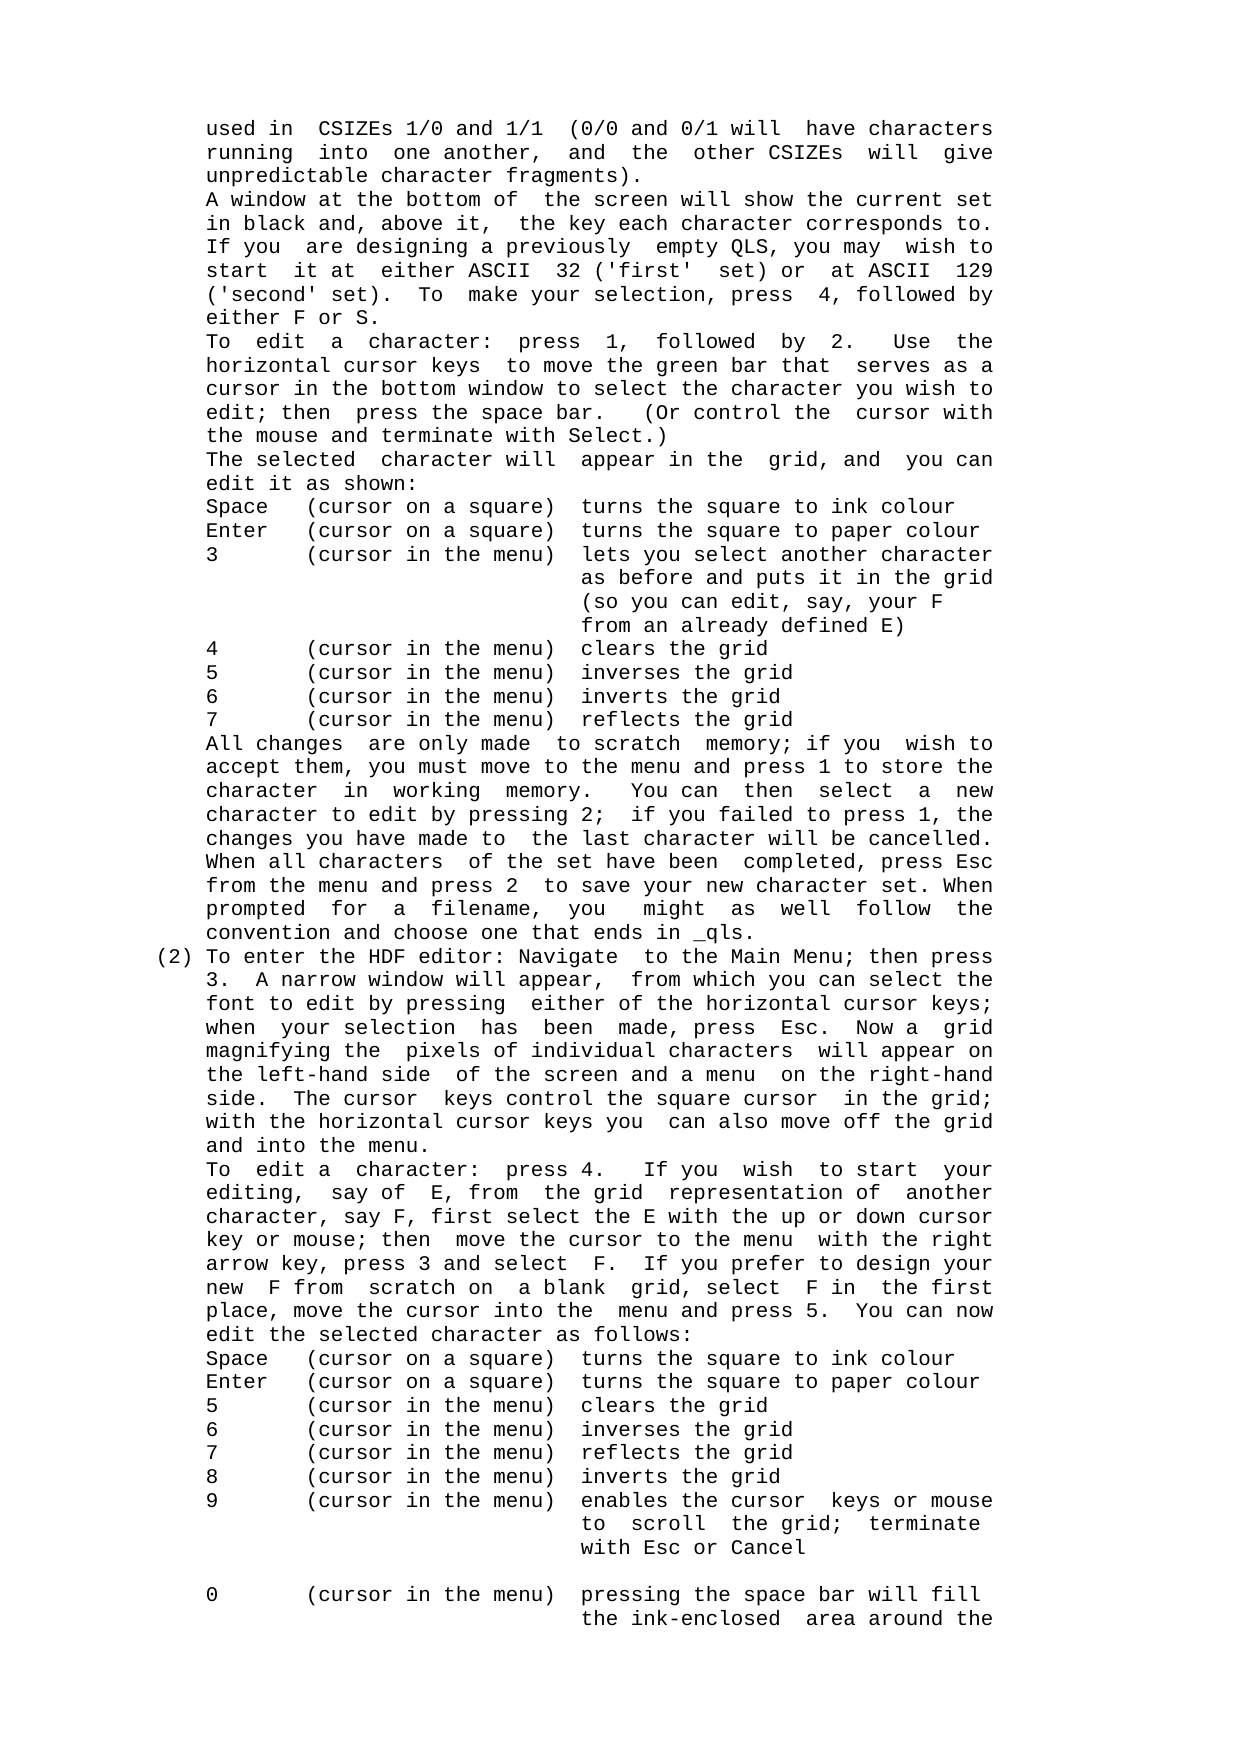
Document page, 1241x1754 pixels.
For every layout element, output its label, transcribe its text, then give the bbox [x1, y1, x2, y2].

text character, say F, first select the E with the up or down cursor [118, 1206, 1122, 1229]
text The selected character will appear in the grid, and you can [118, 449, 1122, 473]
text edit it as shown: [118, 473, 1122, 496]
text when your selection has been made, press Esc. Now a grid [118, 1017, 1122, 1040]
text A window at the bottom of the screen will show the current set [118, 189, 1122, 213]
text side. The cursor keys control the square cursor in the grid; [118, 1088, 1122, 1111]
text 8 (cursor in the menu) inverts the grid [118, 1466, 1122, 1489]
text the left-hand side of the screen and a menu on the right-hand [118, 1064, 1122, 1088]
text 6 (cursor in the menu) inverses the grid [118, 1419, 1122, 1442]
text Space (cursor on a square) turns the square to ink colour [118, 1348, 1122, 1371]
text new F from scratch on a blank grid, select F in the first [118, 1277, 1122, 1300]
text Enter (cursor on a square) turns the square to paper colour [118, 1371, 1122, 1395]
text convention and choose one that ends in _qls. [118, 922, 1122, 946]
text 4 (cursor in the menu) clears the grid [118, 638, 1122, 662]
text When all characters of the set have been completed, press Esc [118, 851, 1122, 875]
text Enter (cursor on a square) turns the square to paper colour [118, 520, 1122, 544]
text 0 (cursor in the menu) pressing the space bar will fill [118, 1584, 1122, 1608]
text ('second' set). To make your selection, press 4, followed by [118, 284, 1122, 307]
text font to edit by pressing either of the horizontal cursor keys; [118, 993, 1122, 1017]
text and into the menu. [118, 1135, 1122, 1158]
text To edit a character: press 1, followed by 2. Use the [118, 331, 1122, 354]
text with Esc or Cancel [118, 1537, 1122, 1561]
text 7 (cursor in the menu) reflects the grid [118, 1442, 1122, 1466]
text To edit a character: press 4. If you wish to start your [118, 1158, 1122, 1182]
text start it at either ASCII 32 ('first' set) or at ASCII 129 [118, 260, 1122, 284]
text edit the selected character as follows: [118, 1324, 1122, 1348]
text either F or S. [118, 307, 1122, 331]
text as before and puts it in the grid [118, 567, 1122, 591]
text arrow key, press 3 and select F. If you prefer to design your [118, 1253, 1122, 1277]
text 5 (cursor in the menu) inverses the grid [118, 662, 1122, 686]
text changes you have made to the last character will be cancelled. [118, 827, 1122, 851]
text 9 (cursor in the menu) enables the cursor keys or mouse [118, 1489, 1122, 1513]
text from an already defined E) [118, 615, 1122, 638]
text horizontal cursor keys to move the green bar that serves as a [118, 354, 1122, 378]
text with the horizontal cursor keys you can also move off the grid [118, 1111, 1122, 1135]
text running into one another, and the other CSIZEs will give [118, 142, 1122, 165]
text (2) To enter the HDF editor: Navigate to the Main Menu; then press [118, 946, 1122, 969]
text accept them, you must move to the menu and press 1 to store the [118, 757, 1122, 780]
text character in working memory. You can then select a new [118, 780, 1122, 804]
text prompted for a filename, you might as well follow the [118, 898, 1122, 922]
text place, move the cursor into the menu and press 5. You can now [118, 1300, 1122, 1324]
text 5 (cursor in the menu) clears the grid [118, 1395, 1122, 1419]
text (so you can edit, say, your F [118, 591, 1122, 615]
text used in CSIZEs 1/0 and 1/1 (0/0 and 0/1 will have characters [118, 118, 1122, 142]
text character to edit by pressing 2; if you failed to press 1, the [118, 804, 1122, 827]
text cursor in the bottom window to select the character you wish to [118, 378, 1122, 402]
text If you are designing a previously empty QLS, you may wish to [118, 236, 1122, 260]
text to scroll the grid; terminate [118, 1513, 1122, 1537]
text edit; then press the space bar. (Or control the cursor with [118, 402, 1122, 426]
text Space (cursor on a square) turns the square to ink colour [118, 496, 1122, 520]
text 3. A narrow window will appear, from which you can select the [118, 969, 1122, 993]
text in black and, above it, the key each character corresponds to. [118, 213, 1122, 236]
text the ink-enclosed area around the [118, 1608, 1122, 1631]
text 3 (cursor in the menu) lets you select another character [118, 544, 1122, 567]
text the mouse and terminate with Select.) [118, 426, 1122, 449]
text from the menu and press 2 to save your new character set. When [118, 875, 1122, 898]
text 6 (cursor in the menu) inverts the grid [118, 686, 1122, 709]
text magnifying the pixels of individual characters will appear on [118, 1040, 1122, 1064]
text 7 (cursor in the menu) reflects the grid [118, 709, 1122, 733]
text unpredictable character fragments). [118, 165, 1122, 189]
text All changes are only made to scratch memory; if you wish to [118, 733, 1122, 757]
text editing, say of E, from the grid representation of another [118, 1182, 1122, 1206]
text key or mouse; then move the cursor to the menu with the right [118, 1229, 1122, 1253]
